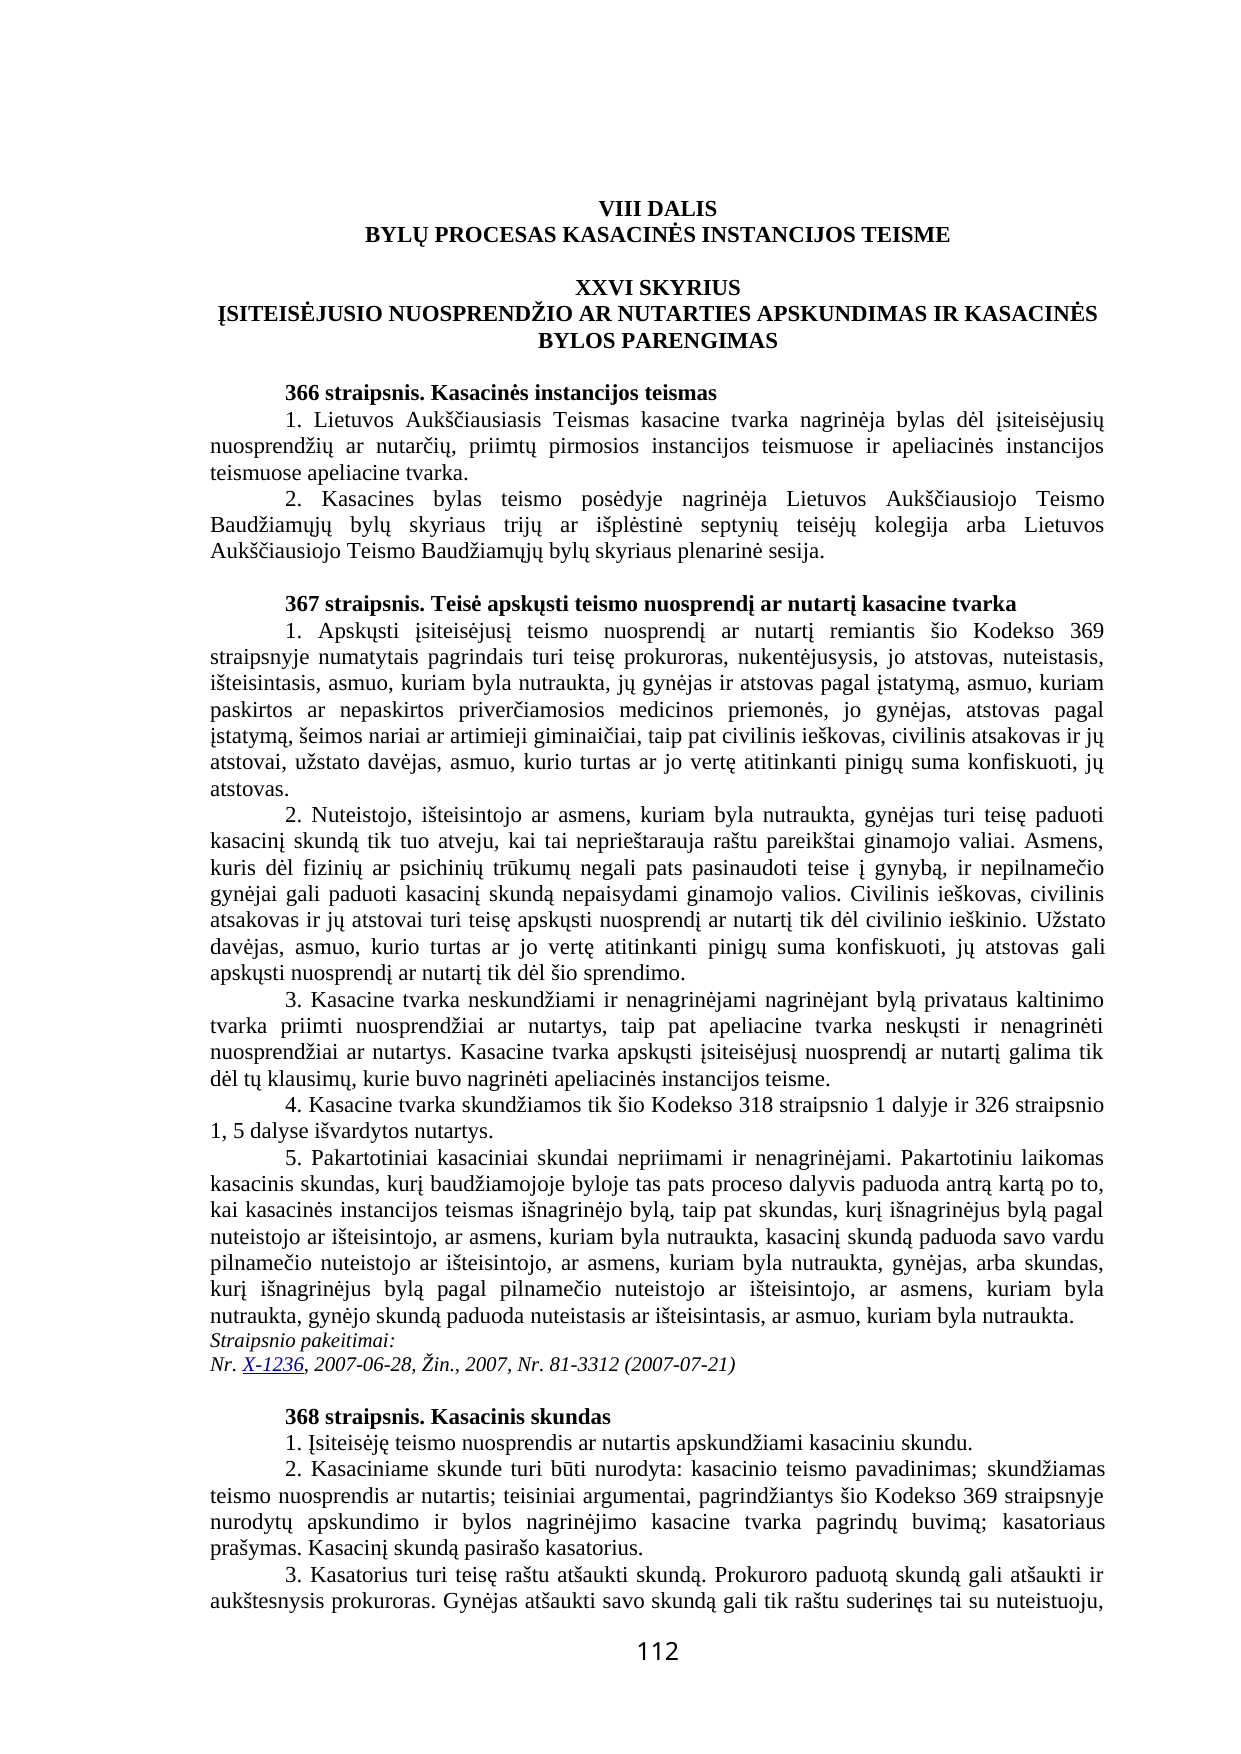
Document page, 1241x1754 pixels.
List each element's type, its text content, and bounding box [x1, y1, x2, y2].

text Įsiteisėjusio nuosprendžio ar nutarties apskundimas ir kasacinės bylos parengimas [210, 300, 1106, 353]
subtitle XXVI skyrius [210, 274, 1106, 300]
text 5. Pakartotiniai kasaciniai skundai nepriimami ir nenagrinėjami. Pakartotiniu laikomas kasacinis skundas, kurį baudžiamojoje byloje tas pats proceso dalyvis paduoda antrą kartą po to, kai kasacinės instancijos teismas išnagrinėjo bylą, taip pat skundas, kurį išnagrinėjus bylą pagal nuteistojo ar išteisintojo, ar asmens, kuriam byla nutraukta, kasacinį skundą paduoda savo vardu pilnamečio nuteistojo ar išteisintojo, ar asmens, kuriam byla nutraukta, gynėjas, arba skundas, kurį išnagrinėjus bylą pagal pilnamečio nuteistojo ar išteisintojo, ar asmens, kuriam byla nutraukta, gynėjo skundą paduoda nuteistasis ar išteisintasis, ar asmuo, kuriam byla nutraukta. [210, 1144, 1106, 1328]
text 2. Kasacines bylas teismo posėdyje nagrinėja Lietuvos Aukščiausiojo Teismo Baudžiamųjų bylų skyriaus trijų ar išplėstinė septynių teisėjų kolegija arba Lietuvos Aukščiausiojo Teismo Baudžiamųjų bylų skyriaus plenarinė sesija. [210, 485, 1106, 564]
text 4. Kasacine tvarka skundžiamos tik šio Kodekso 318 straipsnio 1 dalyje ir 326 straipsnio 1, 5 dalyse išvardytos nutartys. [210, 1091, 1106, 1144]
text Nr. X-1236, 2007-06-28, Žin., 2007, Nr. 81-3312 (2007-07-21) [210, 1352, 1106, 1376]
text 2. Kasaciniame skunde turi būti nurodyta: kasacinio teismo pavadinimas; skundžiamas teismo nuosprendis ar nutartis; teisiniai argumentai, pagrindžiantys šio Kodekso 369 straipsnyje nurodytų apskundimo ir bylos nagrinėjimo kasacine tvarka pagrindų buvimą; kasatoriaus prašymas. Kasacinį skundą pasirašo kasatorius. [210, 1455, 1106, 1561]
text 1. Įsiteisėję teismo nuosprendis ar nutartis apskundžiami kasaciniu skundu. [210, 1429, 1106, 1455]
text Bylų procesas kasacinės instancijos teisme [210, 221, 1106, 248]
text 2. Nuteistojo, išteisintojo ar asmens, kuriam byla nutraukta, gynėjas turi teisę paduoti kasacinį skundą tik tuo atveju, kai tai neprieštarauja raštu pareikštai ginamojo valiai. Asmens, kuris dėl fizinių ar psichinių trūkumų negali pats pasinaudoti teise į gynybą, ir nepilnamečio gynėjai gali paduoti kasacinį skundą nepaisydami ginamojo valios. Civilinis ieškovas, civilinis atsakovas ir jų atstovai turi teisę apskųsti nuosprendį ar nutartį tik dėl civilinio ieškinio. Užstato davėjas, asmuo, kurio turtas ar jo vertę atitinkanti pinigų suma konfiskuoti, jų atstovas gali apskųsti nuosprendį ar nutartį tik dėl šio sprendimo. [210, 801, 1106, 986]
text Straipsnio pakeitimai: [210, 1328, 1106, 1352]
text 368 straipsnis. Kasacinis skundas [210, 1403, 1106, 1429]
text 1. Apskųsti įsiteisėjusį teismo nuosprendį ar nutartį remiantis šio Kodekso 369 straipsnyje numatytais pagrindais turi teisę prokuroras, nukentėjusysis, jo atstovas, nuteistasis, išteisintasis, asmuo, kuriam byla nutraukta, jų gynėjas ir atstovas pagal įstatymą, asmuo, kuriam paskirtos ar nepaskirtos priverčiamosios medicinos priemonės, jo gynėjas, atstovas pagal įstatymą, šeimos nariai ar artimieji giminaičiai, taip pat civilinis ieškovas, civilinis atsakovas ir jų atstovai, užstato davėjas, asmuo, kurio turtas ar jo vertę atitinkanti pinigų suma konfiskuoti, jų atstovas. [210, 617, 1106, 801]
text 3. Kasacine tvarka neskundžiami ir nenagrinėjami nagrinėjant bylą privataus kaltinimo tvarka priimti nuosprendžiai ar nutartys, taip pat apeliacine tvarka neskųsti ir nenagrinėti nuosprendžiai ar nutartys. Kasacine tvarka apskųsti įsiteisėjusį nuosprendį ar nutartį galima tik dėl tų klausimų, kurie buvo nagrinėti apeliacinės instancijos teisme. [210, 986, 1106, 1091]
text 367 straipsnis. Teisė apskųsti teismo nuosprendį ar nutartį kasacine tvarka [210, 590, 1106, 617]
subtitle VIII dalis [210, 195, 1106, 221]
text 366 straipsnis. Kasacinės instancijos teismas [210, 379, 1106, 406]
text 1. Lietuvos Aukščiausiasis Teismas kasacine tvarka nagrinėja bylas dėl įsiteisėjusių nuosprendžių ar nutarčių, priimtų pirmosios instancijos teismuose ir apeliacinės instancijos teismuose apeliacine tvarka. [210, 406, 1106, 485]
text 3. Kasatorius turi teisę raštu atšaukti skundą. Prokuroro paduotą skundą gali atšaukti ir aukštesnysis prokuroras. Gynėjas atšaukti savo skundą gali tik raštu suderinęs tai su nuteistuoju, [210, 1561, 1106, 1613]
